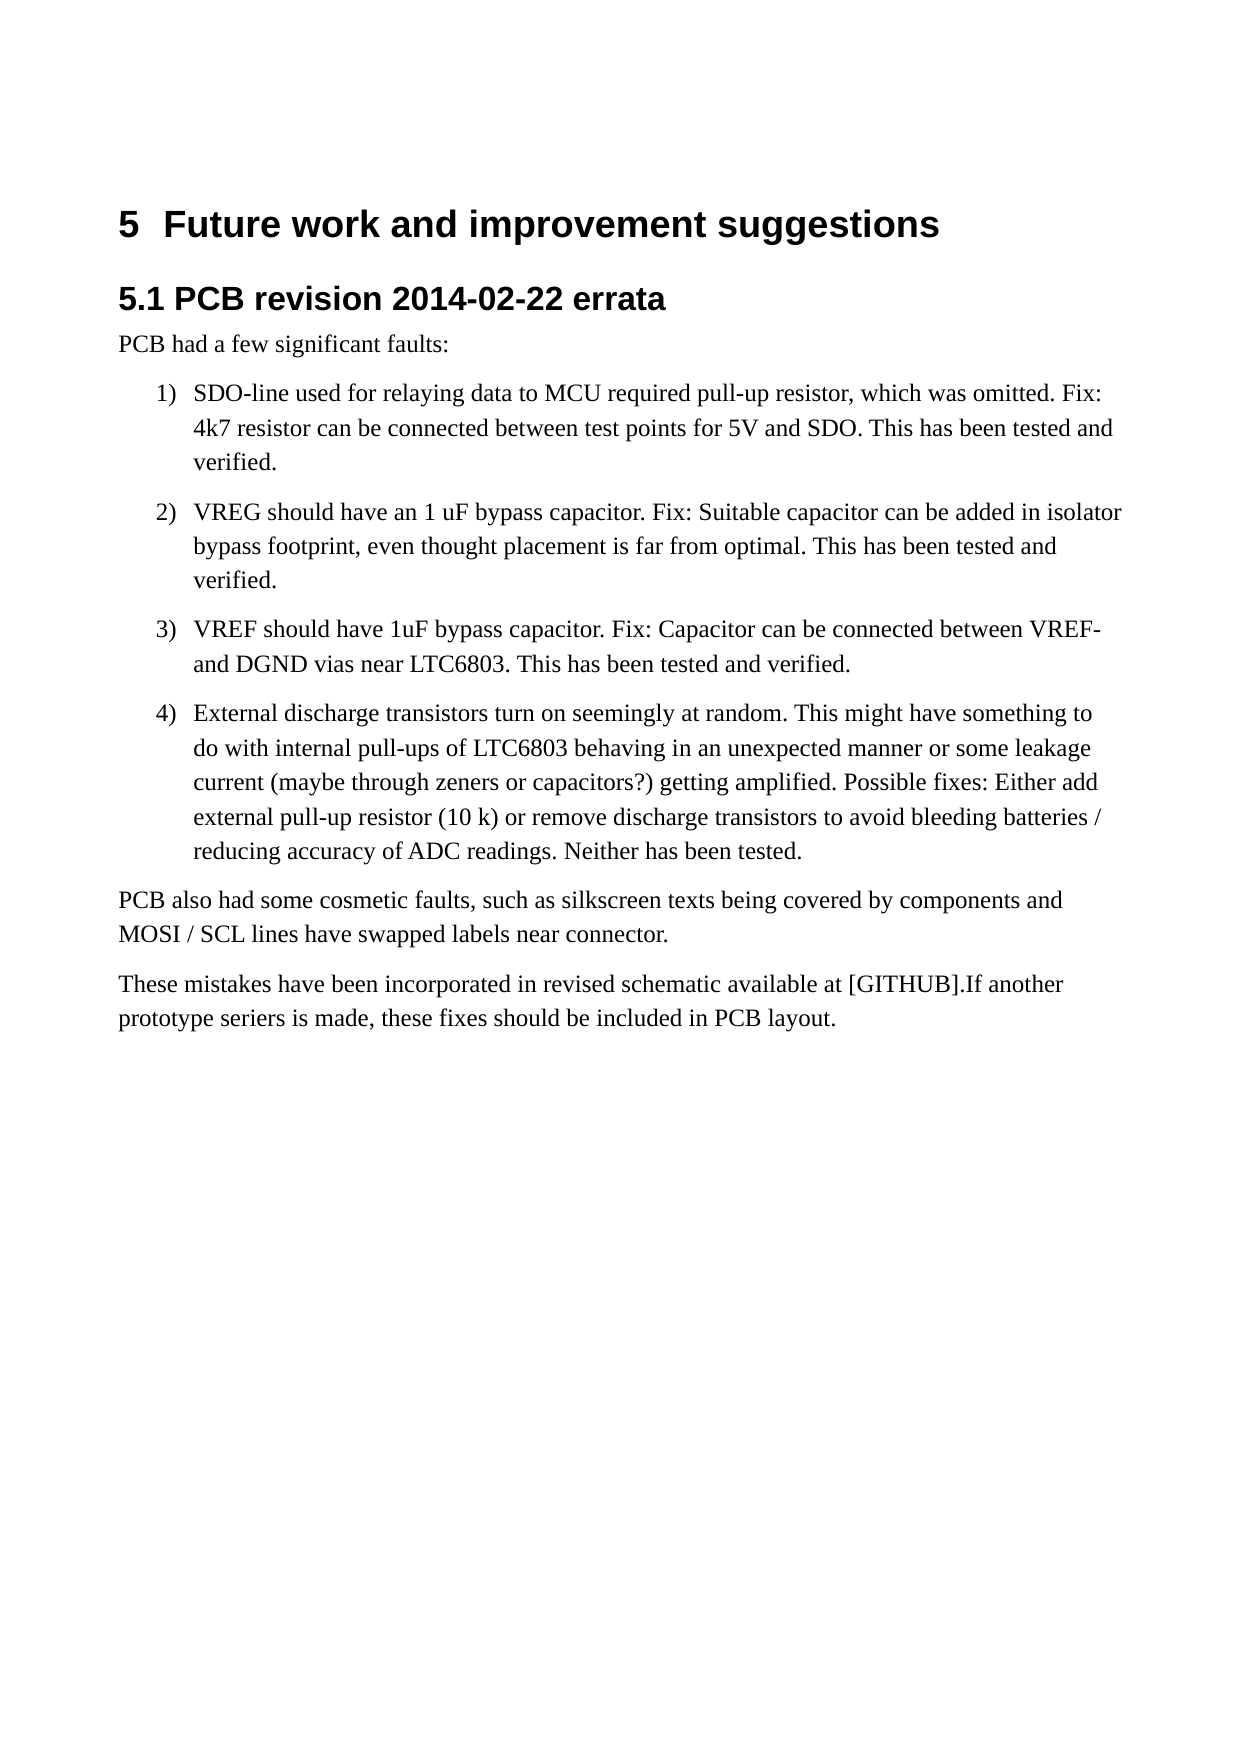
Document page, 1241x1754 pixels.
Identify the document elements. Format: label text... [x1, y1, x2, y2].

subtitle 5 Future work and improvement suggestions [118, 201, 1122, 245]
text PCB had a few significant faults: [118, 329, 1122, 358]
subtitle 5.1 PCB revision 2014-02-22 errata [118, 278, 1122, 317]
list External discharge transistors turn on seemingly at random. This might have something to do with internal pull-ups of LTC6803 behaving in an unexpected manner or some leakage current (maybe through zeners or capacitors?) getting amplified. Possible fixes: Either add external pull-up resistor (10 k) or remove discharge transistors to avoid bleeding batteries / reducing accuracy of ADC readings. Neither has been tested. [156, 698, 1122, 865]
list VREF should have 1uF bypass capacitor. Fix: Capacitor can be connected between VREF- and DGND vias near LTC6803. This has been tested and verified. [156, 614, 1122, 678]
list SDO-line used for relaying data to MCU required pull-up resistor, which was omitted. Fix: 4k7 resistor can be connected between test points for 5V and SDO. This has been tested and verified. [156, 378, 1122, 476]
text PCB also had some cosmetic faults, such as silkscreen texts being covered by components and MOSI / SCL lines have swapped labels near connector. [118, 885, 1122, 948]
list VREG should have an 1 uF bypass capacitor. Fix: Suitable capacitor can be added in isolator bypass footprint, even thought placement is far from optimal. This has been tested and verified. [156, 497, 1122, 594]
text These mistakes have been incorporated in revised schematic available at [GITHUB].If another prototype seriers is made, these fixes should be included in PCB layout. [118, 969, 1122, 1032]
